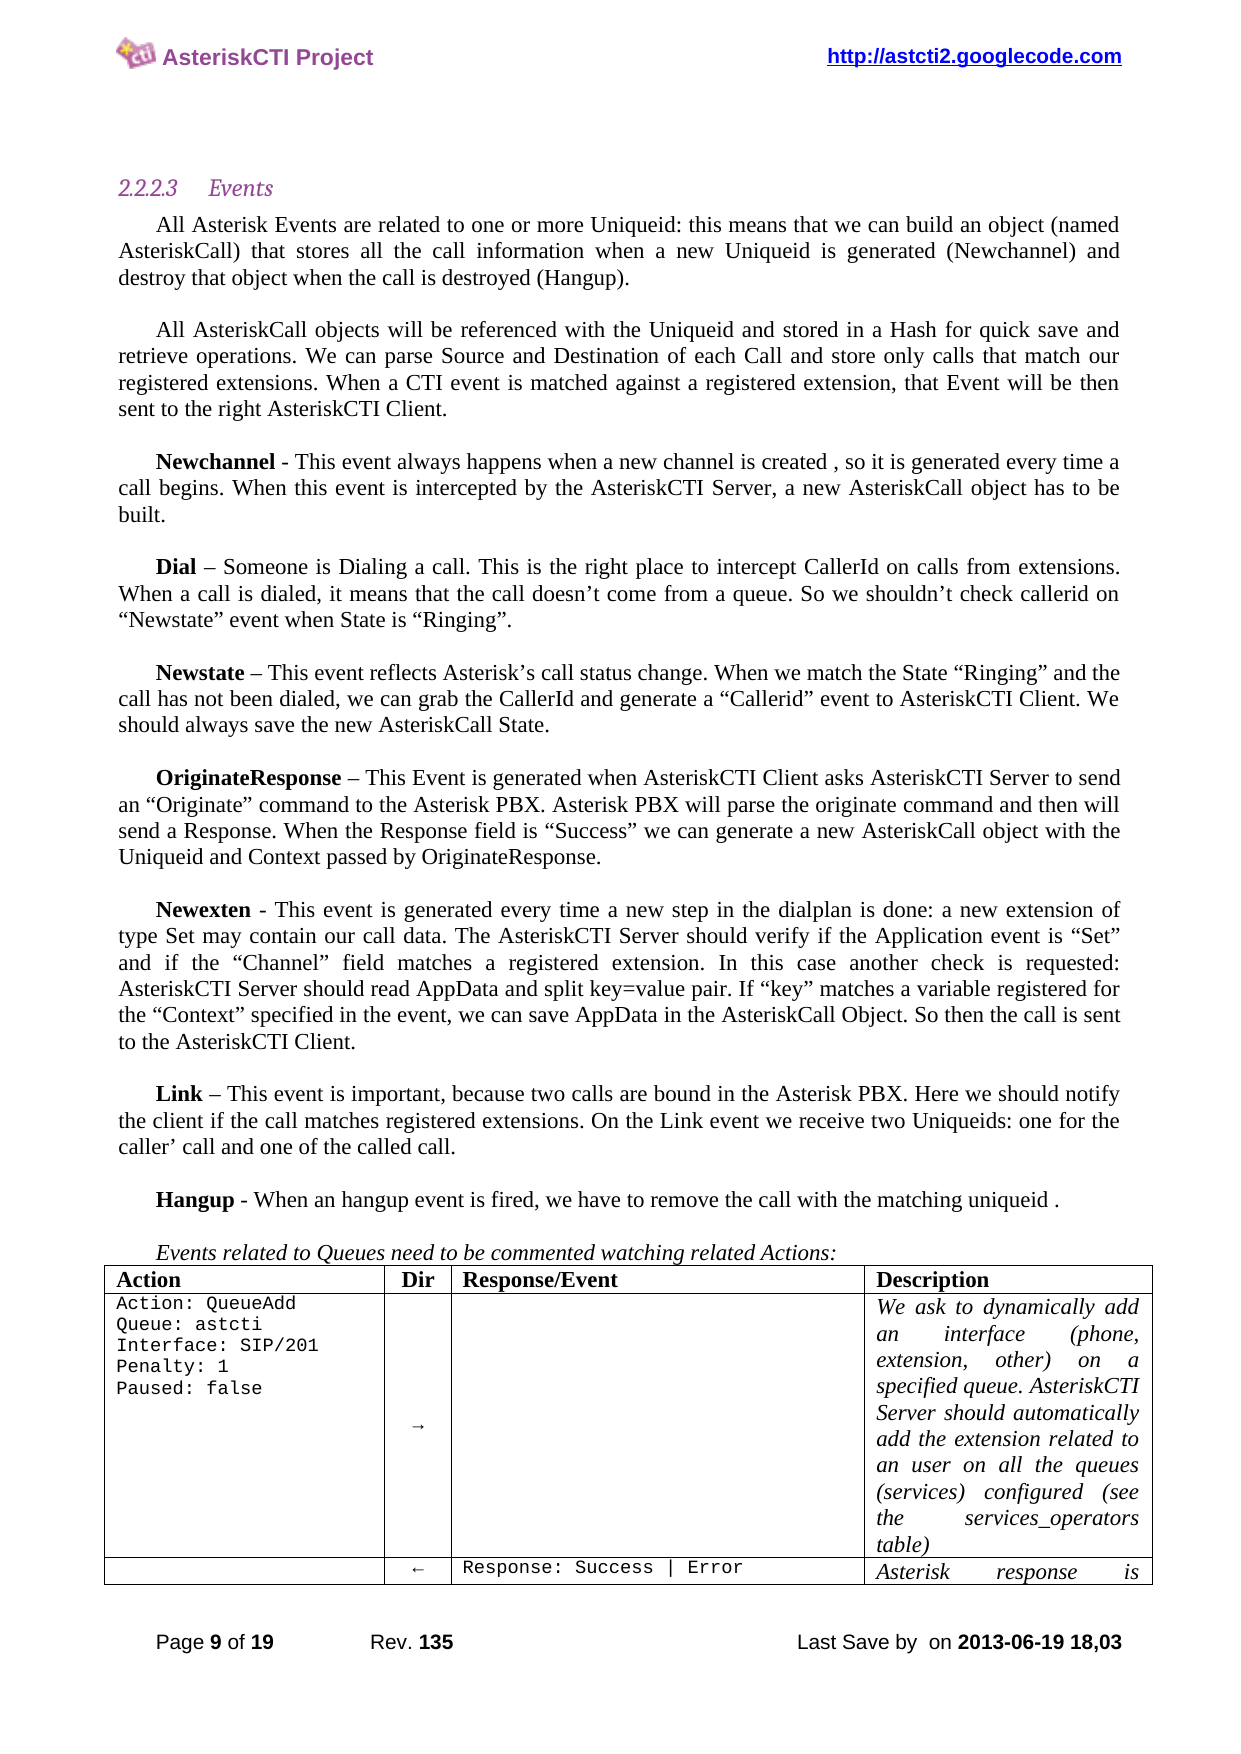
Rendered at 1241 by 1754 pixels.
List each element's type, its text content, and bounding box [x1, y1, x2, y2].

table_cell Asterisk response is [865, 1558, 1152, 1584]
table_header Response/Event [452, 1266, 864, 1292]
text Hangup - When an hangup event is fired, we have to remove the call with the matching uniqueid . [118, 1186, 1122, 1212]
table_cell Action: QueueAdd Queue: astcti Interface: SIP/201 Penalty: 1 Paused: false [105, 1294, 384, 1557]
table_cell [105, 1558, 384, 1584]
table_header Description [865, 1266, 1152, 1292]
text Newstate – This event reflects Asterisk’s call status change. When we match the State “Ringing” and the call has not been dialed, we can grab the CallerId and generate a “Callerid” event to AsteriskCTI Client. We should always save the new AsteriskCall State. [118, 659, 1122, 738]
text Dial – Someone is Dialing a call. This is the right place to intercept CallerId on calls from extensions. When a call is dialed, it means that the call doesn’t come from a queue. So we shouldn’t check callerid on “Newstate” event when State is “Ringing”. [118, 553, 1122, 632]
table_cell Response: Success | Error [452, 1558, 864, 1584]
subtitle Events [118, 174, 1122, 202]
table_cell ← [385, 1558, 451, 1584]
text All Asterisk Events are related to one or more Uniqueid: this means that we can build an object (named AsteriskCall) that stores all the call information when a new Uniqueid is generated (Newchannel) and destroy that object when the call is destroyed (Hangup). [118, 211, 1122, 290]
table_header Action [105, 1266, 384, 1292]
text Link – This event is important, because two calls are bound in the Asterisk PBX. Here we should notify the client if the call matches registered extensions. On the Link event we receive two Uniqueids: one for the caller’ call and one of the called call. [118, 1081, 1122, 1159]
table_cell We ask to dynamically add an interface (phone, extension, other) on a specified queue. AsteriskCTI Server should automatically add the extension related to an user on all the queues (services) configured (see the services_operators table) [865, 1294, 1152, 1557]
text All AsteriskCall objects will be referenced with the Uniqueid and stored in a Hash for quick save and retrieve operations. We can parse Source and Destination of each Call and store only calls that match our registered extensions. When a CTI event is matched against a registered extension, that Event will be then sent to the right AsteriskCTI Client. [118, 316, 1122, 422]
table_cell [452, 1294, 864, 1557]
picture [116, 34, 157, 74]
table_cell → [385, 1294, 451, 1557]
text Events related to Queues need to be commented watching related Actions: [118, 1239, 1122, 1265]
table_header Dir [385, 1266, 451, 1292]
text Newchannel - This event always happens when a new channel is created , so it is generated every time a call begins. When this event is intercepted by the AsteriskCTI Server, a new AsteriskCall object has to be built. [118, 448, 1122, 527]
text Newexten - This event is generated every time a new step in the dialplan is done: a new extension of type Set may contain our call data. The AsteriskCTI Server should verify if the Application event is “Set” and if the “Channel” field matches a registered extension. In this case another check is requested: AsteriskCTI Server should read AppData and split key=value pair. If “key” matches a variable registered for the “Context” specified in the event, we can save AppData in the AsteriskCall Object. So then the call is sent to the AsteriskCTI Client. [118, 896, 1122, 1054]
text OriginateResponse – This Event is generated when AsteriskCTI Client asks AsteriskCTI Server to send an “Originate” command to the Asterisk PBX. Asterisk PBX will parse the originate command and then will send a Response. When the Response field is “Success” we can generate a new AsteriskCall object with the Uniqueid and Context passed by OriginateResponse. [118, 764, 1122, 870]
